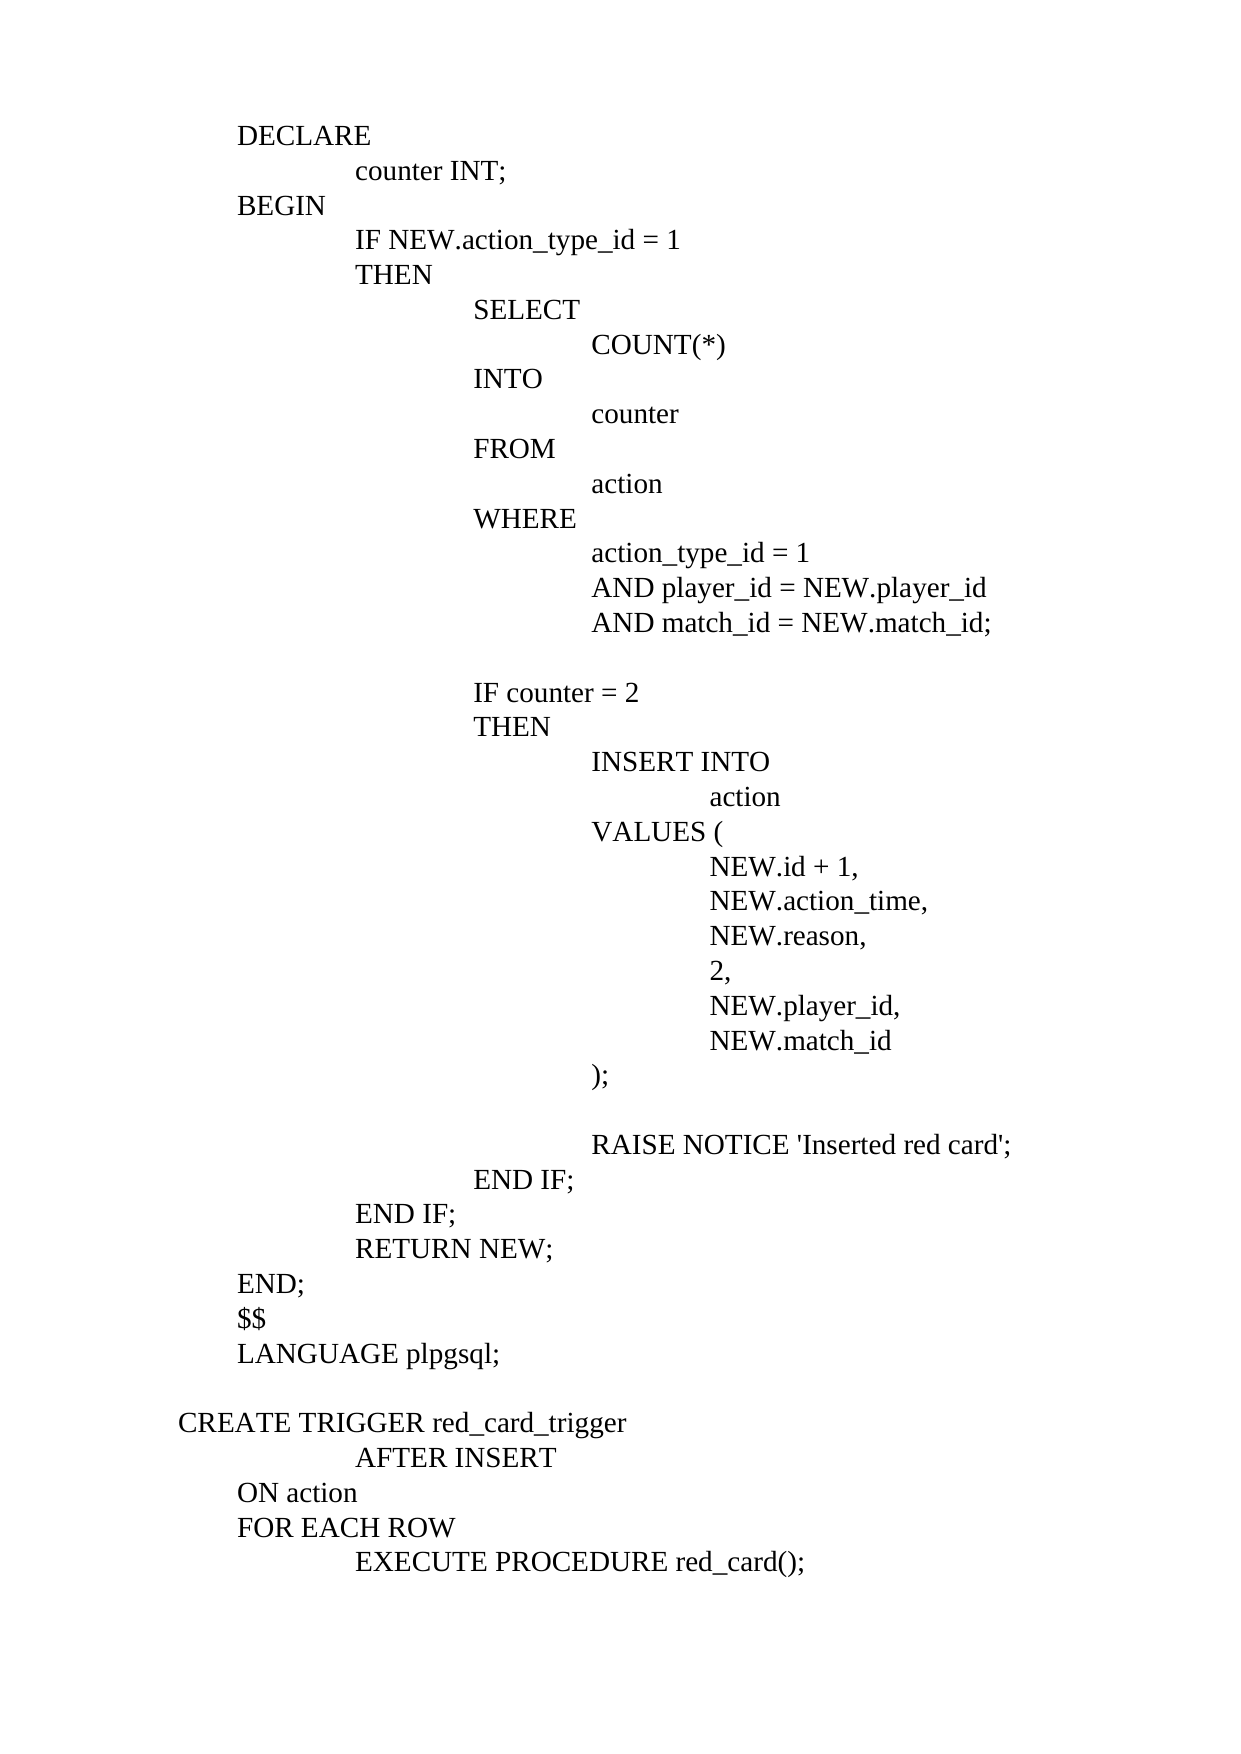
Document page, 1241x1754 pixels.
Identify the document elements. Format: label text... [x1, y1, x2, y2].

text THEN [119, 709, 1117, 743]
text FOR EACH ROW [119, 1510, 1117, 1543]
text NEW.player_id, [119, 988, 1117, 1021]
text action [119, 466, 1117, 499]
text DECLARE [119, 118, 1117, 152]
text counter INT; [119, 153, 1117, 186]
text ); [119, 1057, 1117, 1091]
text WHERE [119, 501, 1117, 534]
text SELECT [119, 292, 1117, 326]
text counter [119, 396, 1117, 430]
text IF NEW.action_type_id = 1 [119, 222, 1117, 256]
text 2, [119, 953, 1117, 987]
text RETURN NEW; [119, 1231, 1117, 1265]
text NEW.match_id [119, 1023, 1117, 1056]
text LANGUAGE plpgsql; [119, 1336, 1117, 1369]
text BEGIN [119, 188, 1117, 221]
text EXECUTE PROCEDURE red_card(); [119, 1544, 1117, 1578]
text NEW.id + 1, [119, 849, 1117, 882]
text THEN [119, 257, 1117, 291]
text NEW.action_time, [119, 883, 1117, 917]
text VALUES ( [119, 814, 1117, 847]
text IF counter = 2 [119, 675, 1117, 708]
text NEW.reason, [119, 918, 1117, 952]
text END; [119, 1266, 1117, 1300]
text END IF; [119, 1197, 1117, 1230]
text END IF; [119, 1162, 1117, 1195]
text COUNT(*) [119, 327, 1117, 360]
text AND match_id = NEW.match_id; [119, 605, 1117, 639]
text ON action [119, 1475, 1117, 1508]
text action_type_id = 1 [119, 536, 1117, 569]
text CREATE TRIGGER red_card_trigger [119, 1405, 1117, 1439]
text AND player_id = NEW.player_id [119, 570, 1117, 604]
text AFTER INSERT [119, 1440, 1117, 1474]
text INTO [119, 362, 1117, 395]
text $$ [119, 1301, 1117, 1334]
text INSERT INTO [119, 744, 1117, 778]
text FROM [119, 431, 1117, 465]
text RAISE NOTICE 'Inserted red card'; [119, 1127, 1117, 1161]
text action [119, 779, 1117, 813]
